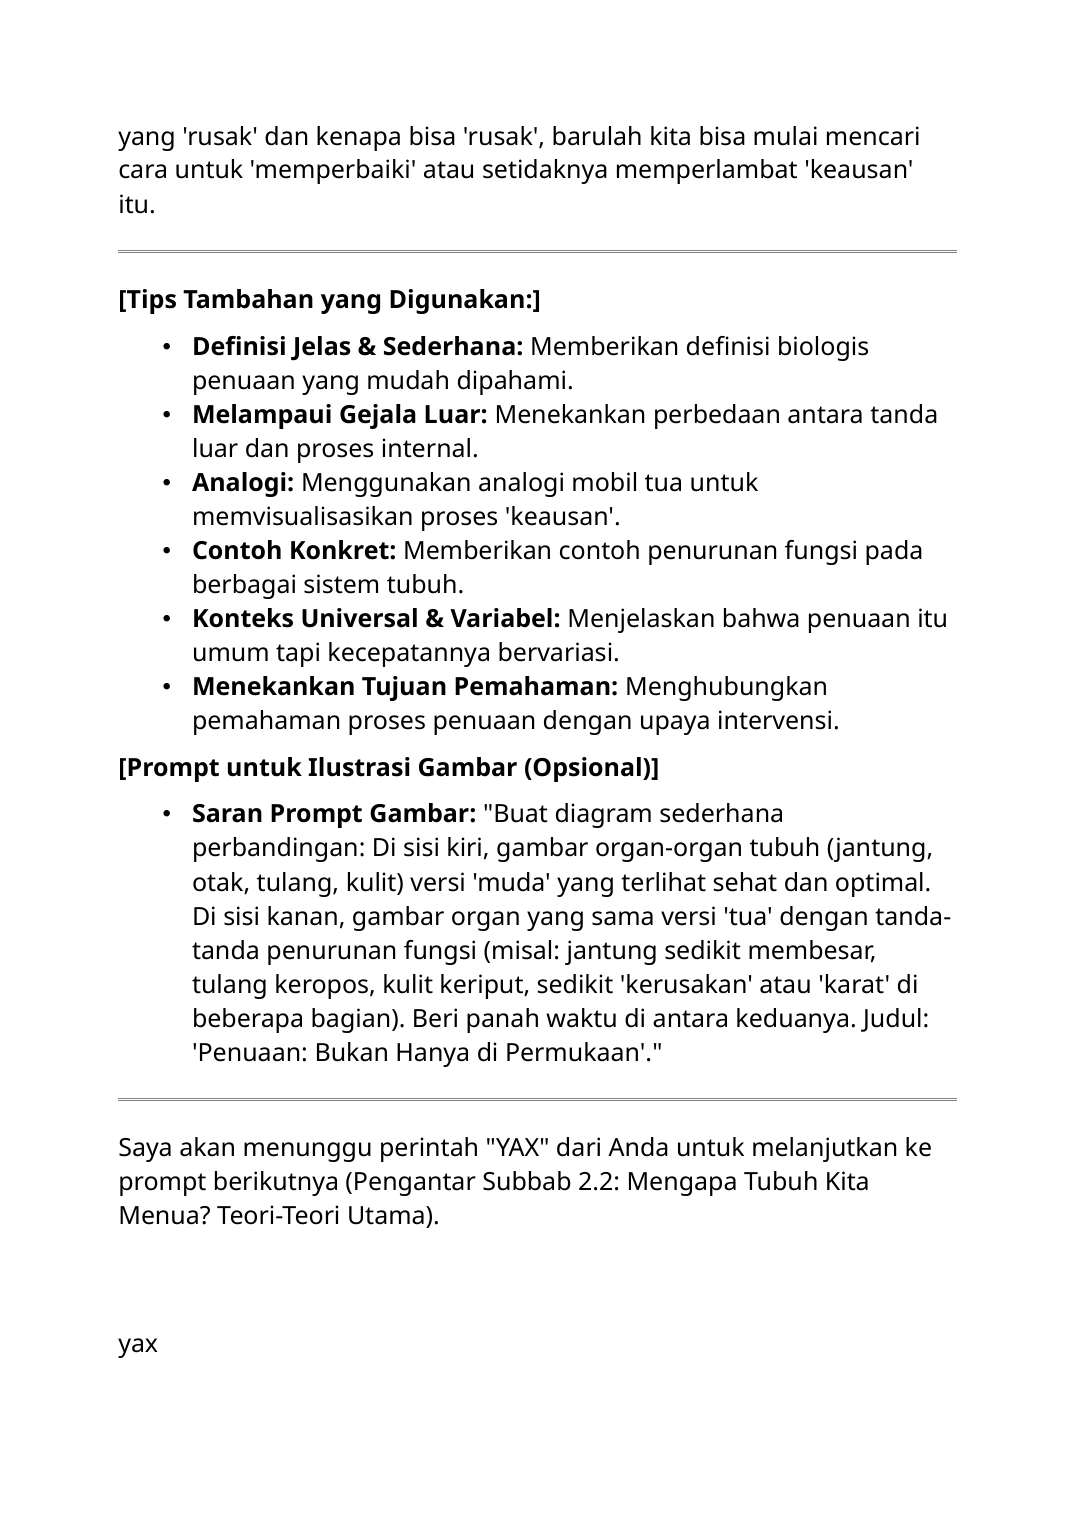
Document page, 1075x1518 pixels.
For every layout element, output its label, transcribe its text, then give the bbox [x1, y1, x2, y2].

list Analogi: Menggunakan analogi mobil tua untuk memvisualisasikan proses 'keausan'. [162, 464, 957, 533]
list Saran Prompt Gambar: "Buat diagram sederhana perbandingan: Di sisi kiri, gambar organ-organ tubuh (jantung, otak, tulang, kulit) versi 'muda' yang terlihat sehat dan optimal. Di sisi kanan, gambar organ yang sama versi 'tua' dengan tanda-tanda penurunan fungsi (misal: jantung sedikit membesar, tulang keropos, kulit keriput, sedikit 'kerusakan' atau 'karat' di beberapa bagian). Beri panah waktu di antara keduanya. Judul: 'Penuaan: Bukan Hanya di Permukaan'." [162, 796, 957, 1068]
text yax [118, 1325, 957, 1359]
text [Tips Tambahan yang Digunakan:] [118, 282, 957, 316]
text yang 'rusak' dan kenapa bisa 'rusak', barulah kita bisa mulai mencari cara untuk 'memperbaiki' atau setidaknya memperlambat 'keausan' itu. [118, 118, 957, 220]
list Konteks Universal & Variabel: Menjelaskan bahwa penuaan itu umum tapi kecepatannya bervariasi. [162, 601, 957, 669]
text [Prompt untuk Ilustrasi Gambar (Opsional)] [118, 749, 957, 783]
list Melampaui Gejala Luar: Menekankan perbedaan antara tanda luar dan proses internal. [162, 396, 957, 464]
list Menekankan Tujuan Pemahaman: Menghubungkan pemahaman proses penuaan dengan upaya intervensi. [162, 669, 957, 737]
text Saya akan menunggu perintah "YAX" dari Anda untuk melanjutkan ke prompt berikutnya (Pengantar Subbab 2.2: Mengapa Tubuh Kita Menua? Teori-Teori Utama). [118, 1130, 957, 1232]
list Definisi Jelas & Sederhana: Memberikan definisi biologis penuaan yang mudah dipahami. [162, 328, 957, 396]
list Contoh Konkret: Memberikan contoh penurunan fungsi pada berbagai sistem tubuh. [162, 533, 957, 601]
